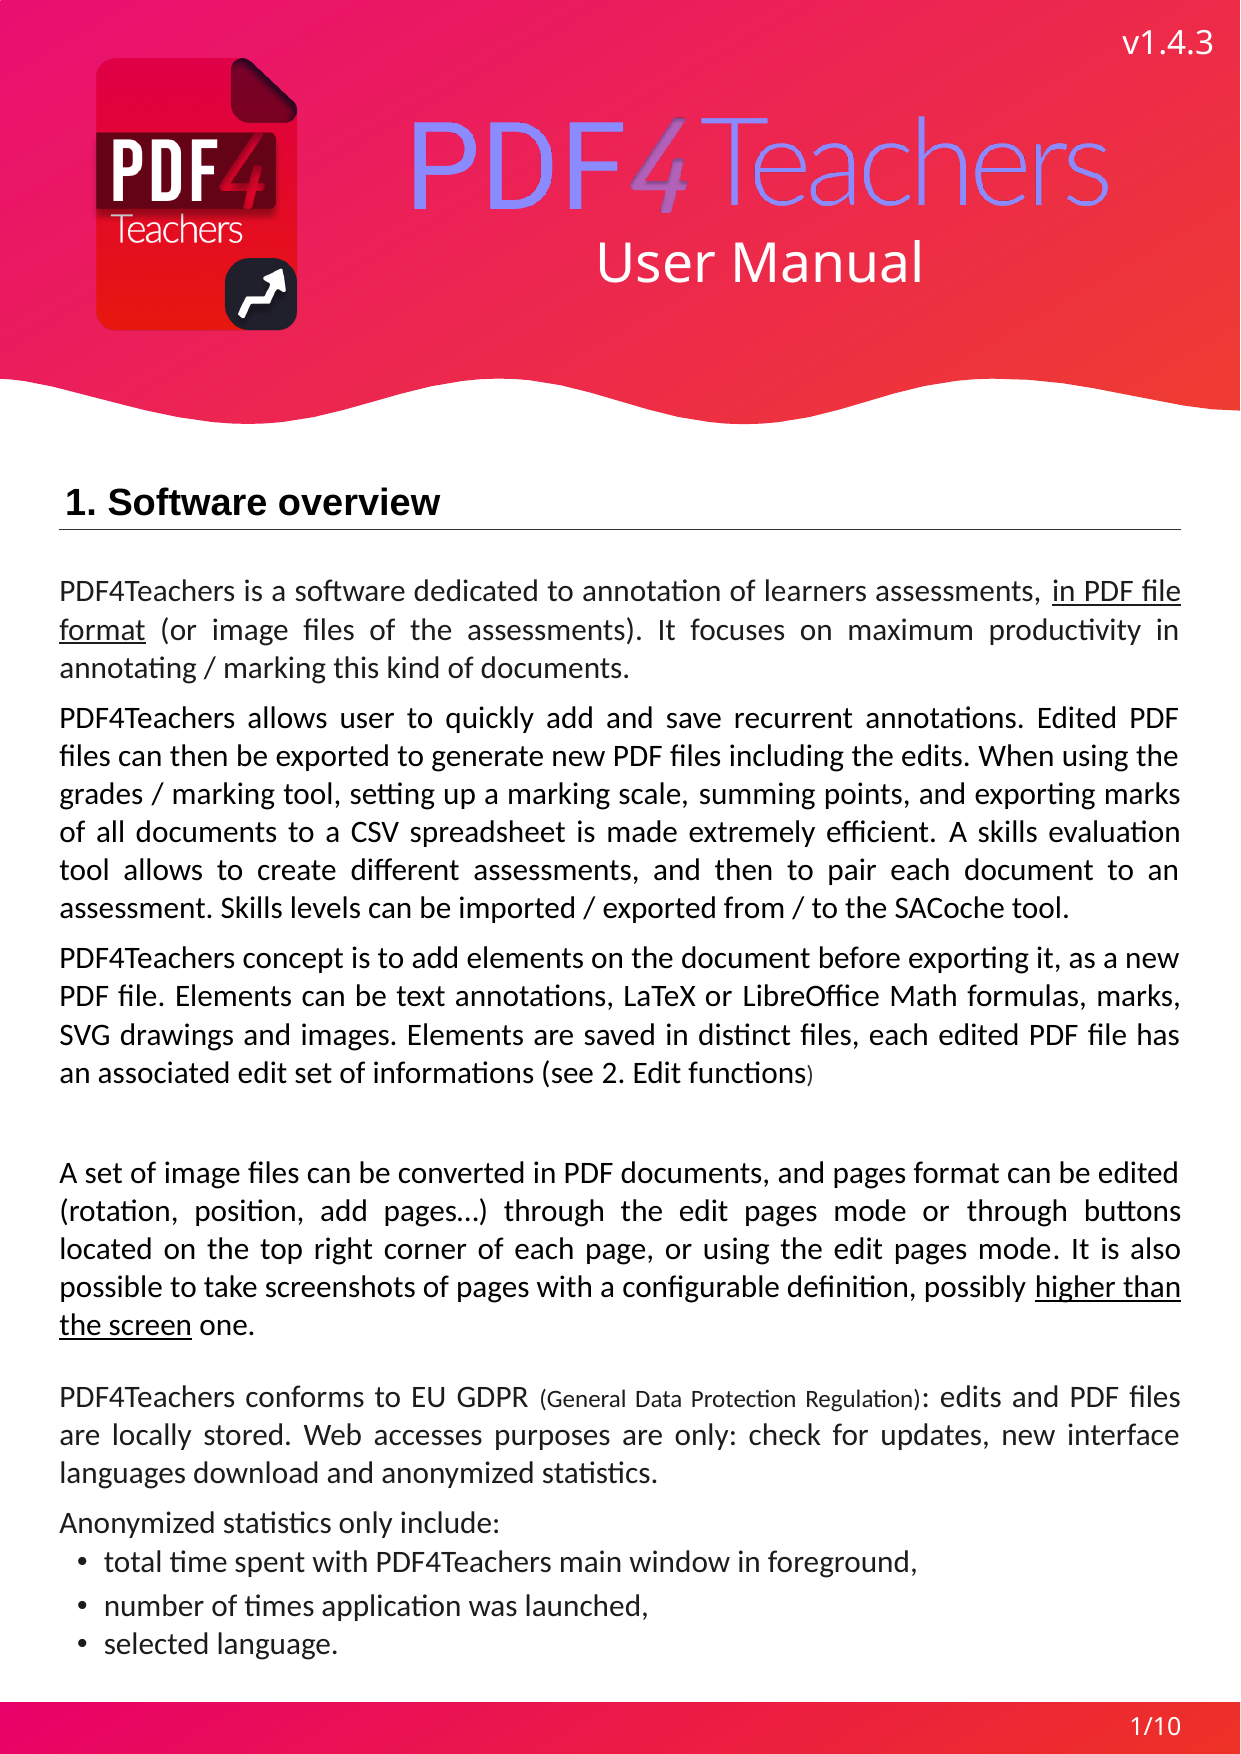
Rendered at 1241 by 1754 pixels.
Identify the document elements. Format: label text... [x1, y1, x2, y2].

text A set of image files can be converted in PDF documents, and pages format can be edited (rotation, position, add pages…) through the edit pages mode or through buttons located on the top right corner of each page, or using the edit pages mode. It is also possible to take screenshots of pages with a configurable definition, possibly higher than the screen one. [59, 1153, 1181, 1343]
text PDF4Teachers conforms to EU GDPR (General Data Protection Regulation): edits and PDF files are locally stored. Web accesses purposes are only: check for updates, new interface languages download and anonymized statistics. [59, 1377, 1181, 1492]
list selected language. [77, 1624, 1181, 1662]
text PDF4Teachers allows user to quickly add and save recurrent annotations. Edited PDF files can then be exported to generate new PDF files including the edits. When using the grades / marking tool, setting up a marking scale, summing points, and exporting marks of all documents to a CSV spreadsheet is made extremely efficient. A skills evaluation tool allows to create different assessments, and then to pair each document to an assessment. Skills levels can be imported / exported from / to the SACoche tool. [59, 698, 1181, 926]
list number of times application was launched, [77, 1586, 1181, 1624]
text Anonymized statistics only include: [59, 1503, 1181, 1542]
picture [390, 107, 1129, 223]
text PDF4Teachers concept is to add elements on the document before exporting it, as a new PDF file. Elements can be text annotations, LaTeX or LibreOffice Math formulas, marks, SVG drawings and images. Elements are saved in distinct files, each edited PDF file has an associated edit set of informations (see 2. Edit functions) [59, 938, 1181, 1091]
subtitle Software overview [59, 473, 1181, 529]
text PDF4Teachers is a software dedicated to annotation of learners assessments, in PDF file format (or image files of the assessments). It focuses on maximum productivity in annotating / marking this kind of documents. [59, 571, 1181, 686]
list total time spent with PDF4Teachers main window in foreground, [77, 1542, 1181, 1580]
